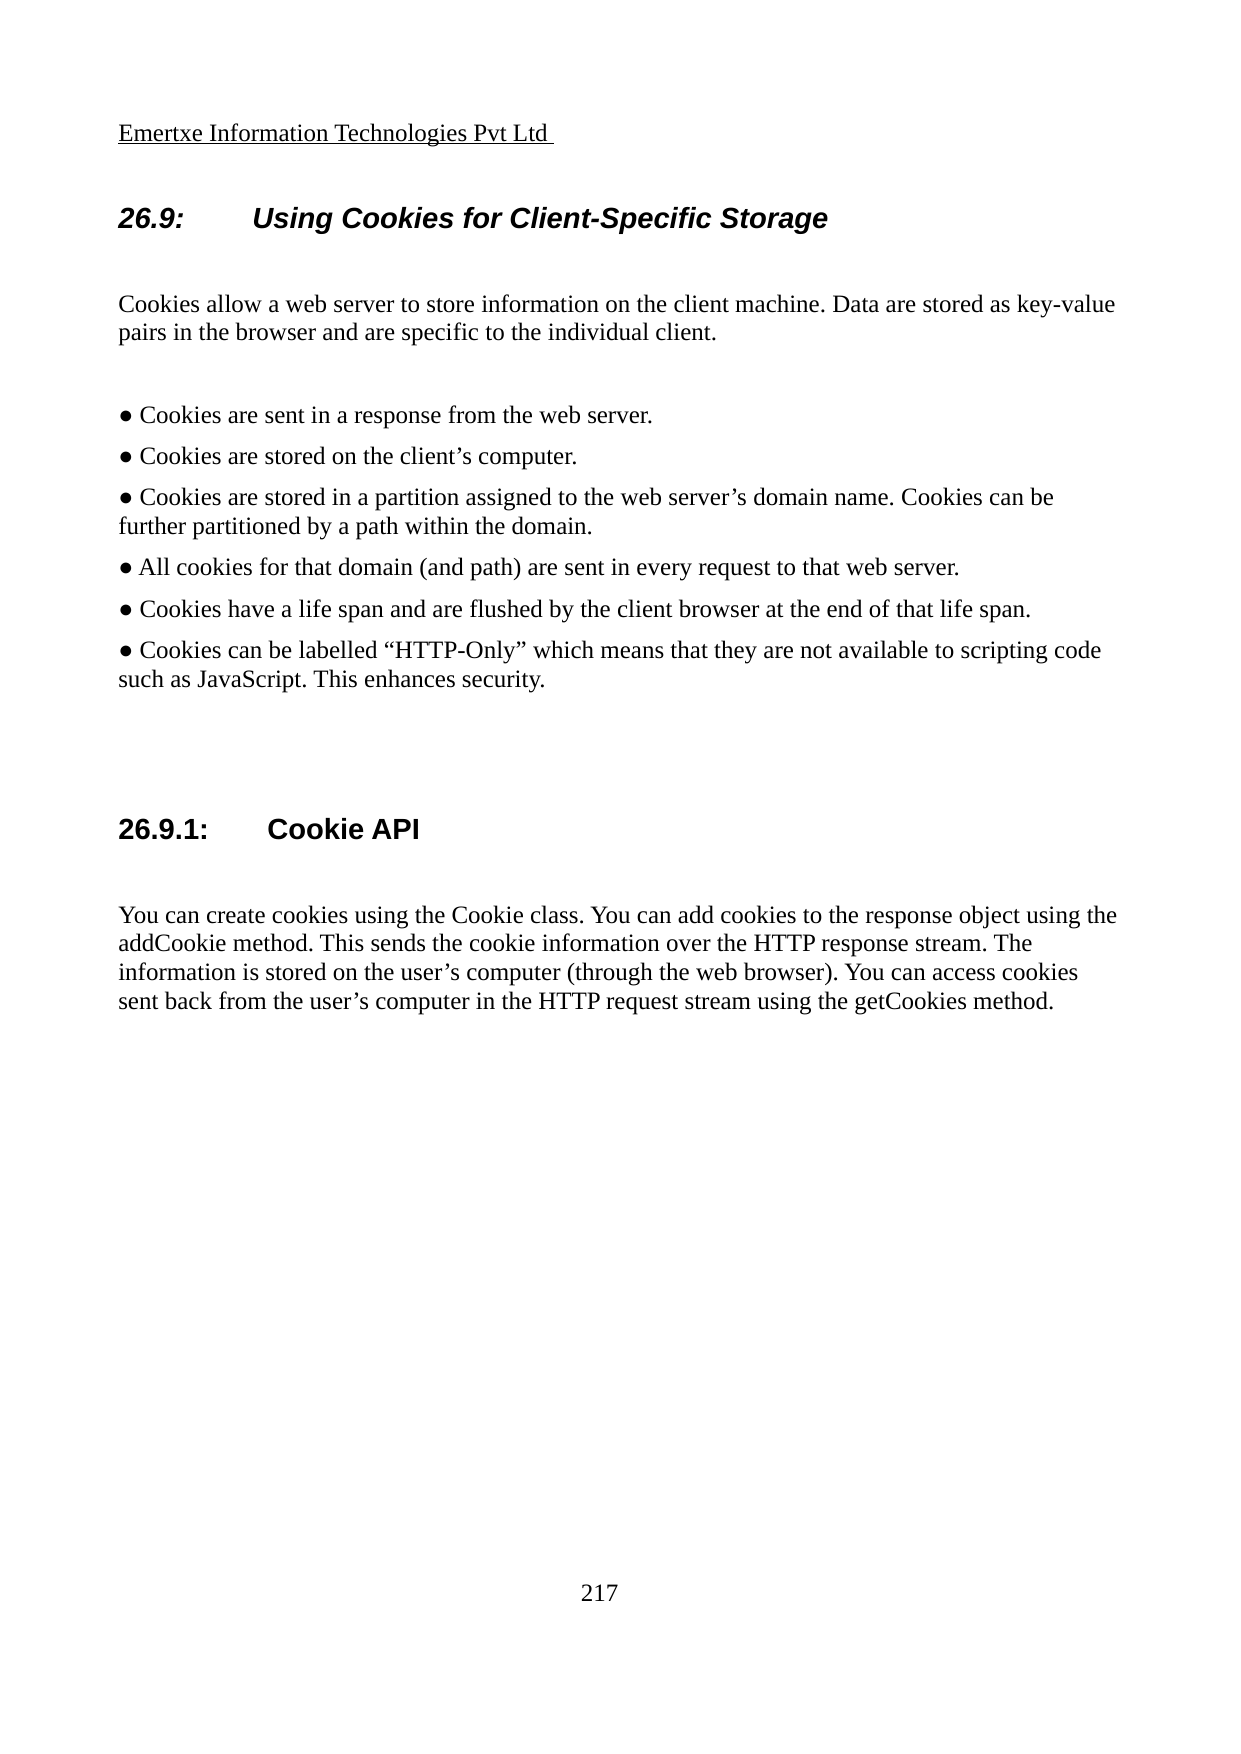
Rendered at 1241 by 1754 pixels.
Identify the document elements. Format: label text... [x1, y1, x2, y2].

text ● Cookies are stored on the client’s computer. [118, 441, 1122, 470]
text ● All cookies for that domain (and path) are sent in every request to that web server. [118, 552, 1122, 581]
subtitle Cookie API [118, 812, 1122, 846]
text ● Cookies have a life span and are flushed by the client browser at the end of that life span. [118, 594, 1122, 622]
text ● Cookies can be labelled “HTTP-Only” which means that they are not available to scripting code such as JavaScript. This enhances security. [118, 635, 1122, 692]
text ● Cookies are sent in a response from the web server. [118, 400, 1122, 429]
subtitle Using Cookies for Client-Specific Storage [118, 201, 1122, 235]
text ● Cookies are stored in a partition assigned to the web server’s domain name. Cookies can be further partitioned by a path within the domain. [118, 482, 1122, 540]
text Cookies allow a web server to store information on the client machine. Data are stored as key-value pairs in the browser and are specific to the individual client. [118, 289, 1122, 346]
text You can create cookies using the Cookie class. You can add cookies to the response object using the addCookie method. This sends the cookie information over the HTTP response stream. The information is stored on the user’s computer (through the web browser). You can access cookies sent back from the user’s computer in the HTTP request stream using the getCookies method. [118, 900, 1122, 1015]
